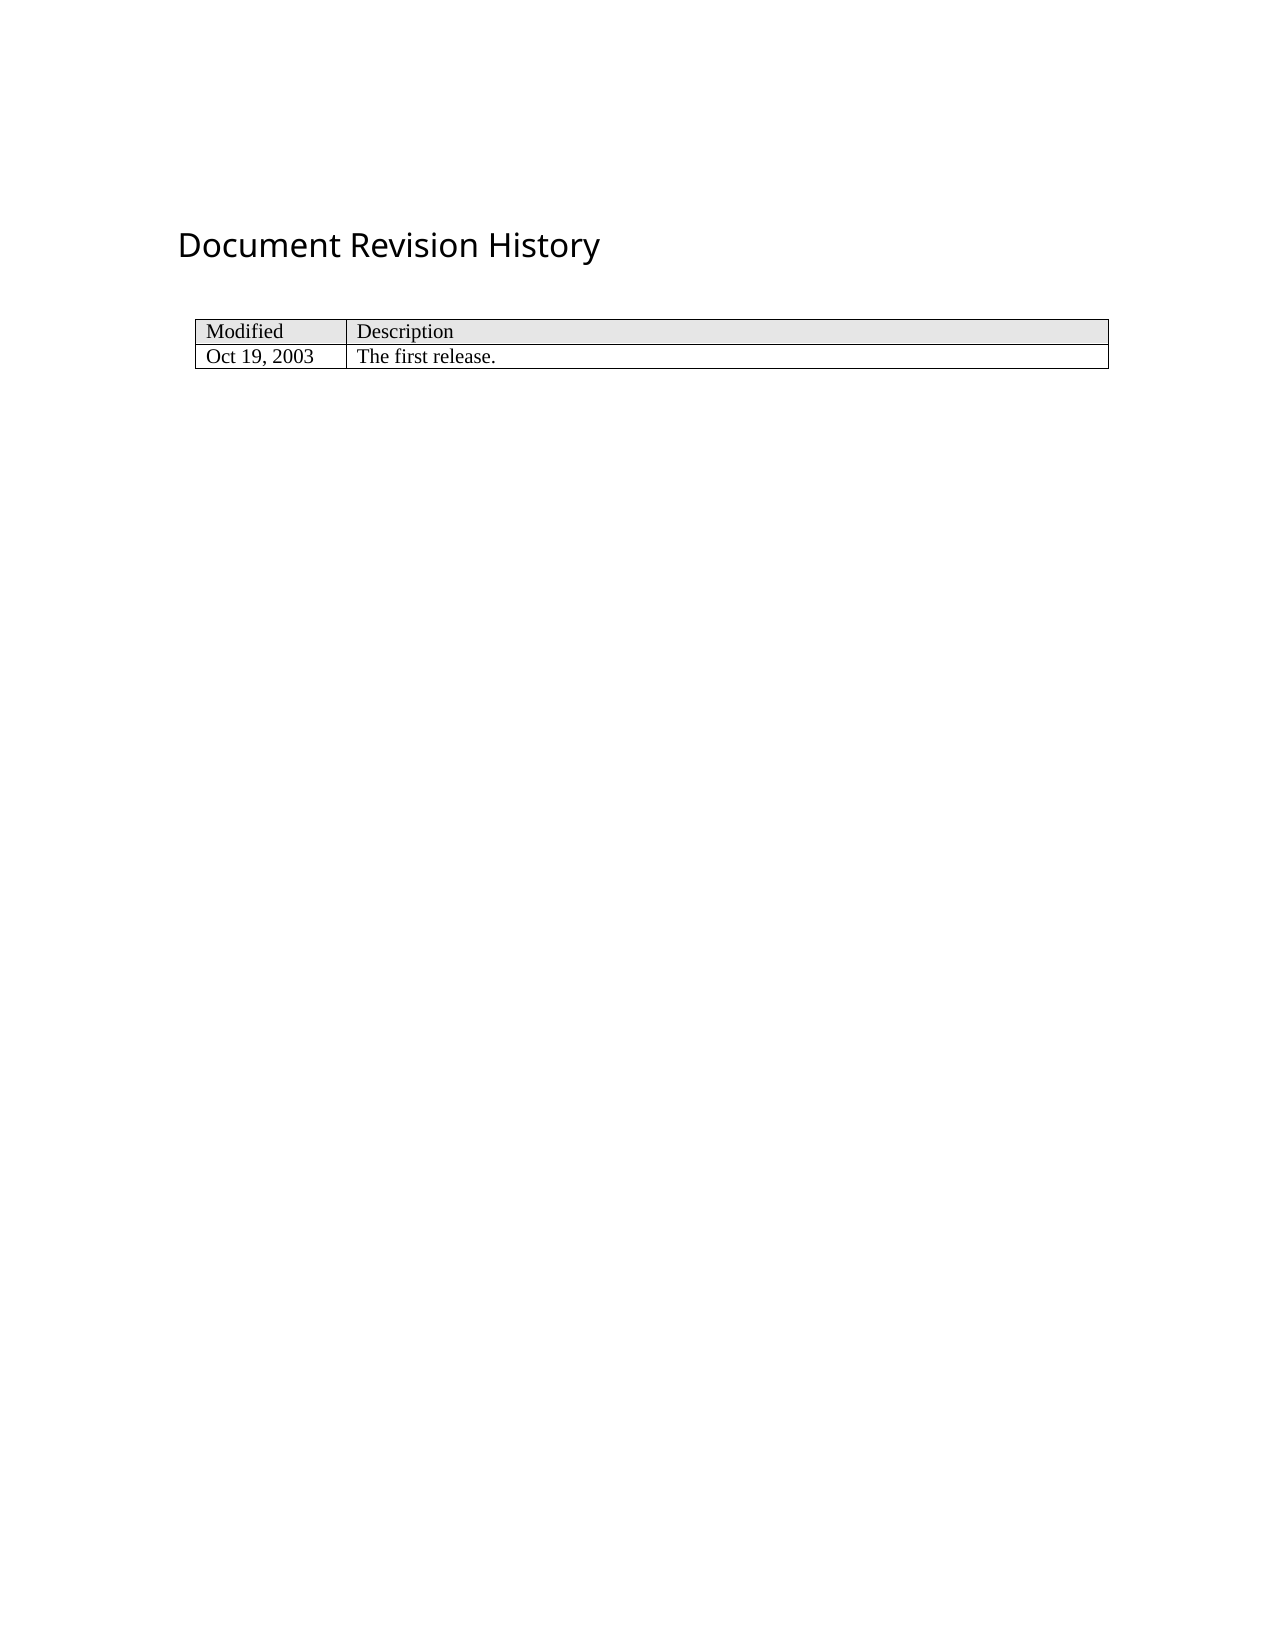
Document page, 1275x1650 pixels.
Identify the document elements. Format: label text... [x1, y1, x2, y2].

text Document Revision History [177, 207, 1098, 282]
table_header Modified [196, 320, 346, 343]
table_header Description [347, 320, 1108, 343]
table_cell Oct 19, 2003 [196, 345, 346, 368]
table_cell The first release. [347, 345, 1108, 368]
